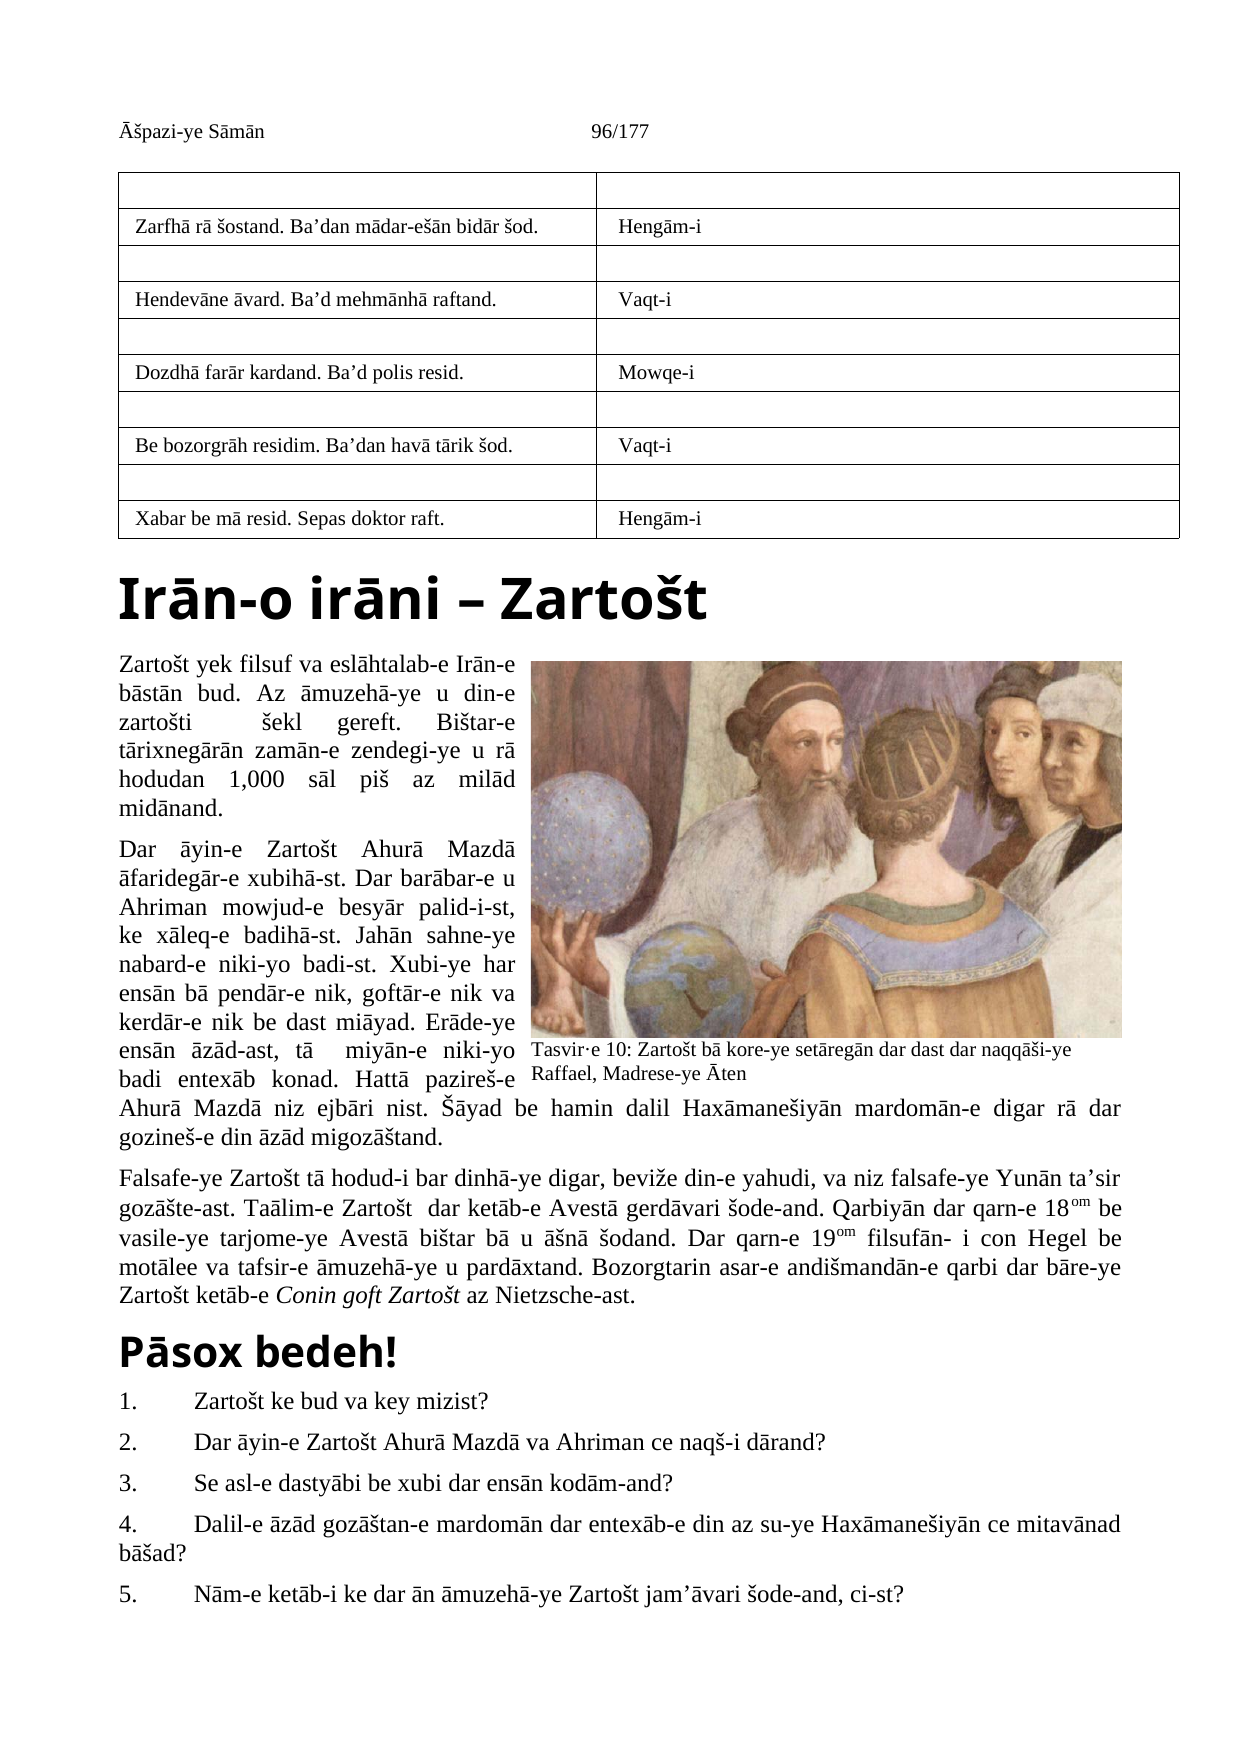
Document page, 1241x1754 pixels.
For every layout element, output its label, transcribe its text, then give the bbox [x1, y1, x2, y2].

list Nām‐e ketāb‐i ke dar ān āmuzehā‐ye Zartošt jam’āvari šode‐and, ci‐st? [118, 1579, 1122, 1608]
picture [530, 661, 1122, 1038]
text Zartošt yek filsuf va eslāhtalab‐e Irān‐e bāstān bud. Az āmuzehā‐ye u din‐e zartošti šekl gereft. Bištar‐e tārixnegārān zamān‐e zendegi‐ye u rā hodudan 1,000 sāl piš az milād midānand. [118, 649, 1122, 822]
table_cell [597, 173, 1179, 208]
table_cell [597, 392, 1179, 427]
text Dar āyin‐e Zartošt Ahurā Mazdā āfaridegār‐e xubihā‐st. Dar barābar‐e u Ahriman mowjud‐e besyār palid‐i‐st, ke xāleq‐e badihā‐st. Jahān sahne‐ye nabard‐e niki‐yo badi‐st. Xubi‐ye har ensān bā pendār‐e nik, goftār‐e nik va kerdār‐e nik be dast miāyad. Erāde‐ye ensān āzād‐ast, tā miyān‐e niki‐yo badi entexāb konad. Hattā pazireš‐e Ahurā Mazdā niz ejbāri nist. Šāyad be hamin dalil Haxāmanešiyān mardomān‐e digar rā dar gozineš‐e din āzād migozāštand. [118, 834, 1122, 1150]
table_cell [119, 173, 596, 208]
subtitle Irān‐o irāni – Zartošt [118, 558, 1122, 637]
table_cell Vaqt‐i [597, 428, 1179, 464]
table_cell [597, 246, 1179, 281]
table_cell [119, 392, 596, 427]
table_cell Hengām‐i [597, 209, 1179, 245]
table_cell Hengām‐i [597, 501, 1179, 537]
subtitle Pāsox bedeh! [118, 1322, 1122, 1379]
table_cell [119, 246, 596, 281]
text Tasvir·e 10: Zartošt bā kore‐ye setāregān dar dast dar naqqāši‐ye Raffael, Madrese‐ye Āten [531, 1038, 1122, 1085]
list Zartošt ke bud va key mizist? [118, 1386, 1122, 1414]
table_cell Dozdhā farār kardand. Ba’d polis resid. [119, 355, 596, 391]
table_cell [597, 465, 1179, 500]
table_cell [597, 319, 1179, 354]
list Dar āyin‐e Zartošt Ahurā Mazdā va Ahriman ce naqš‐i dārand? [118, 1427, 1122, 1456]
text Falsafe‐ye Zartošt tā hodud‐i bar dinhā‐ye digar, beviže din‐e yahudi, va niz falsafe‐ye Yunān ta’sir gozāšte‐ast. Taālim‐e Zartošt dar ketāb‐e Avestā gerdāvari šode‐and. Qarbiyān dar qarn‐e 18om be vasile‐ye tarjome‐ye Avestā bištar bā u āšnā šodand. Dar qarn‐e 19om filsufān‐ i con Hegel be motālee va tafsir‐e āmuzehā‐ye u pardāxtand. Bozorgtarin asar‐e andišmandān‐e qarbi dar bāre‐ye Zartošt ketāb‐e Conin goft Zartošt az Nietzsche‐ast. [118, 1163, 1122, 1309]
table_cell Zarfhā rā šostand. Ba’dan mādar‐ešān bidār šod. [119, 209, 596, 245]
table_cell [119, 319, 596, 354]
table_cell Hendevāne āvard. Ba’d mehmānhā raftand. [119, 282, 596, 318]
list Se asl‐e dastyābi be xubi dar ensān kodām‐and? [118, 1468, 1122, 1497]
table_cell Vaqt‐i [597, 282, 1179, 318]
table_cell [119, 465, 596, 500]
table_cell Be bozorgrāh residim. Ba’dan havā tārik šod. [119, 428, 596, 464]
list Dalil‐e āzād gozāštan‐e mardomān dar entexāb‐e din az su‐ye Haxāmanešiyān ce mitavānad bāšad? [118, 1509, 1122, 1567]
table_cell Mowqe‐i [597, 355, 1179, 391]
table_cell Xabar be mā resid. Sepas doktor raft. [119, 501, 596, 537]
